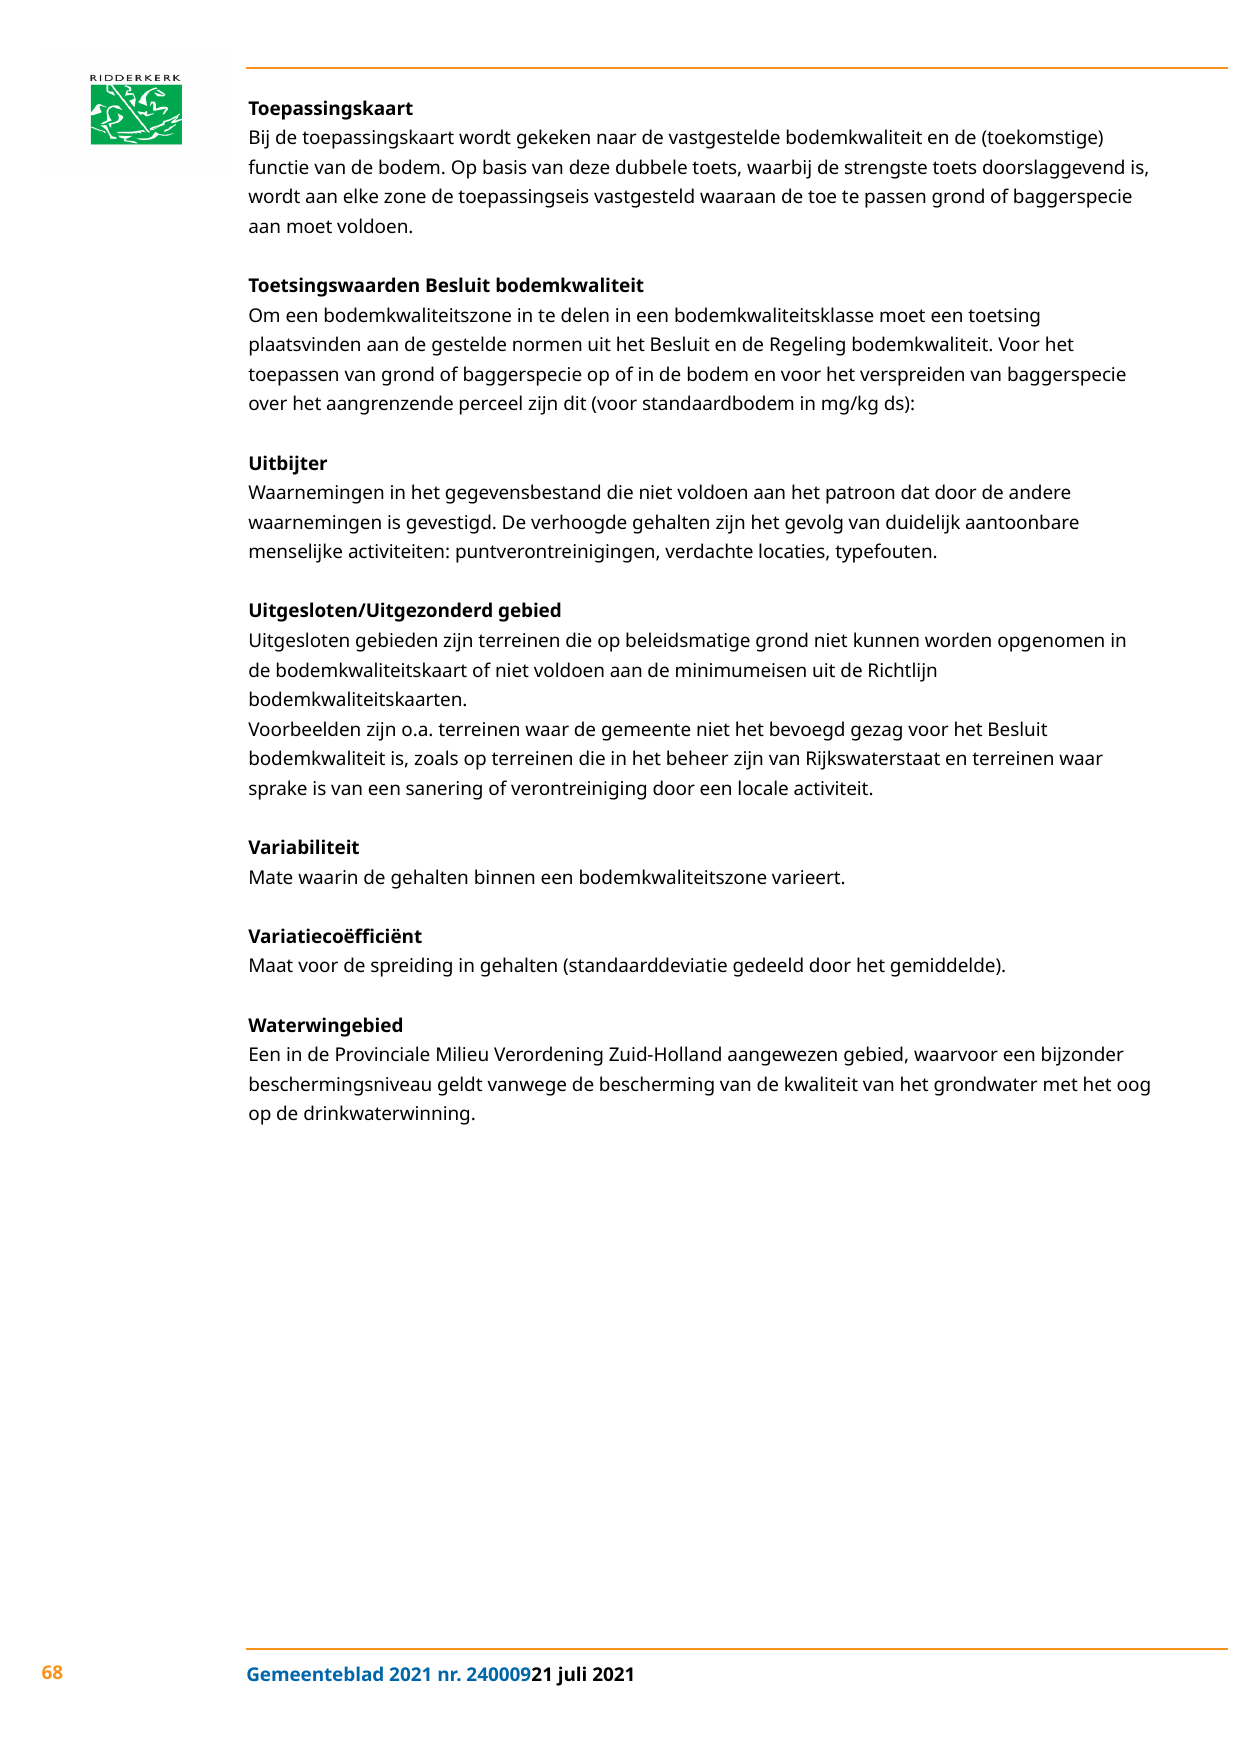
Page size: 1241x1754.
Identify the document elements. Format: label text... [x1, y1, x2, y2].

text Variatiecoëfficiënt [248, 923, 1152, 949]
text Waterwingebied [248, 1012, 1152, 1038]
text Uitbijter [248, 450, 1152, 476]
text Uitgesloten/Uitgezonderd gebied [248, 598, 1152, 623]
text Een in de Provinciale Milieu Verordening Zuid-Holland aangewezen gebied, waarvoor een bijzonder [248, 1041, 1152, 1067]
text Bij de toepassingskaart wordt gekeken naar de vastgestelde bodemkwaliteit en de (toekomstige) functie van de bodem. Op basis van deze dubbele toets, waarbij de strengste toets doorslaggevend is, wordt aan elke zone de toepassingseis vastgesteld waaraan de toe te passen grond of baggerspecie aan moet voldoen. [248, 124, 1152, 239]
text beschermingsniveau geldt vanwege de bescherming van de kwaliteit van het grondwater met het oog op de drinkwaterwinning. [248, 1071, 1152, 1126]
text Maat voor de spreiding in gehalten (standaarddeviatie gedeeld door het gemiddelde). [248, 953, 1152, 978]
text Waarnemingen in het gegevensbestand die niet voldoen aan het patroon dat door de andere waarnemingen is gevestigd. De verhoogde gehalten zijn het gevolg van duidelijk aantoonbare menselijke activiteiten: puntverontreinigingen, verdachte locaties, typefouten. [248, 479, 1152, 564]
text Uitgesloten gebieden zijn terreinen die op beleidsmatige grond niet kunnen worden opgenomen in de bodemkwaliteitskaart of niet voldoen aan de minimumeisen uit de Richtlijn bodemkwaliteitskaarten. [248, 627, 1152, 712]
picture [41, 47, 231, 172]
text Toepassingskaart [248, 95, 1152, 121]
text Variabiliteit [248, 834, 1152, 860]
text Mate waarin de gehalten binnen een bodemkwaliteitszone varieert. [248, 864, 1152, 890]
text Om een bodemkwaliteitszone in te delen in een bodemkwaliteitsklasse moet een toetsing plaatsvinden aan de gestelde normen uit het Besluit en de Regeling bodemkwaliteit. Voor het toepassen van grond of baggerspecie op of in de bodem en voor het verspreiden van baggerspecie over het aangrenzende perceel zijn dit (voor standaardbodem in mg/kg ds): [248, 302, 1152, 416]
text Toetsingswaarden Besluit bodemkwaliteit [248, 272, 1152, 298]
text Voorbeelden zijn o.a. terreinen waar de gemeente niet het bevoegd gezag voor het Besluit bodemkwaliteit is, zoals op terreinen die in het beheer zijn van Rijkswaterstaat en terreinen waar sprake is van een sanering of verontreiniging door een locale activiteit. [248, 716, 1152, 801]
